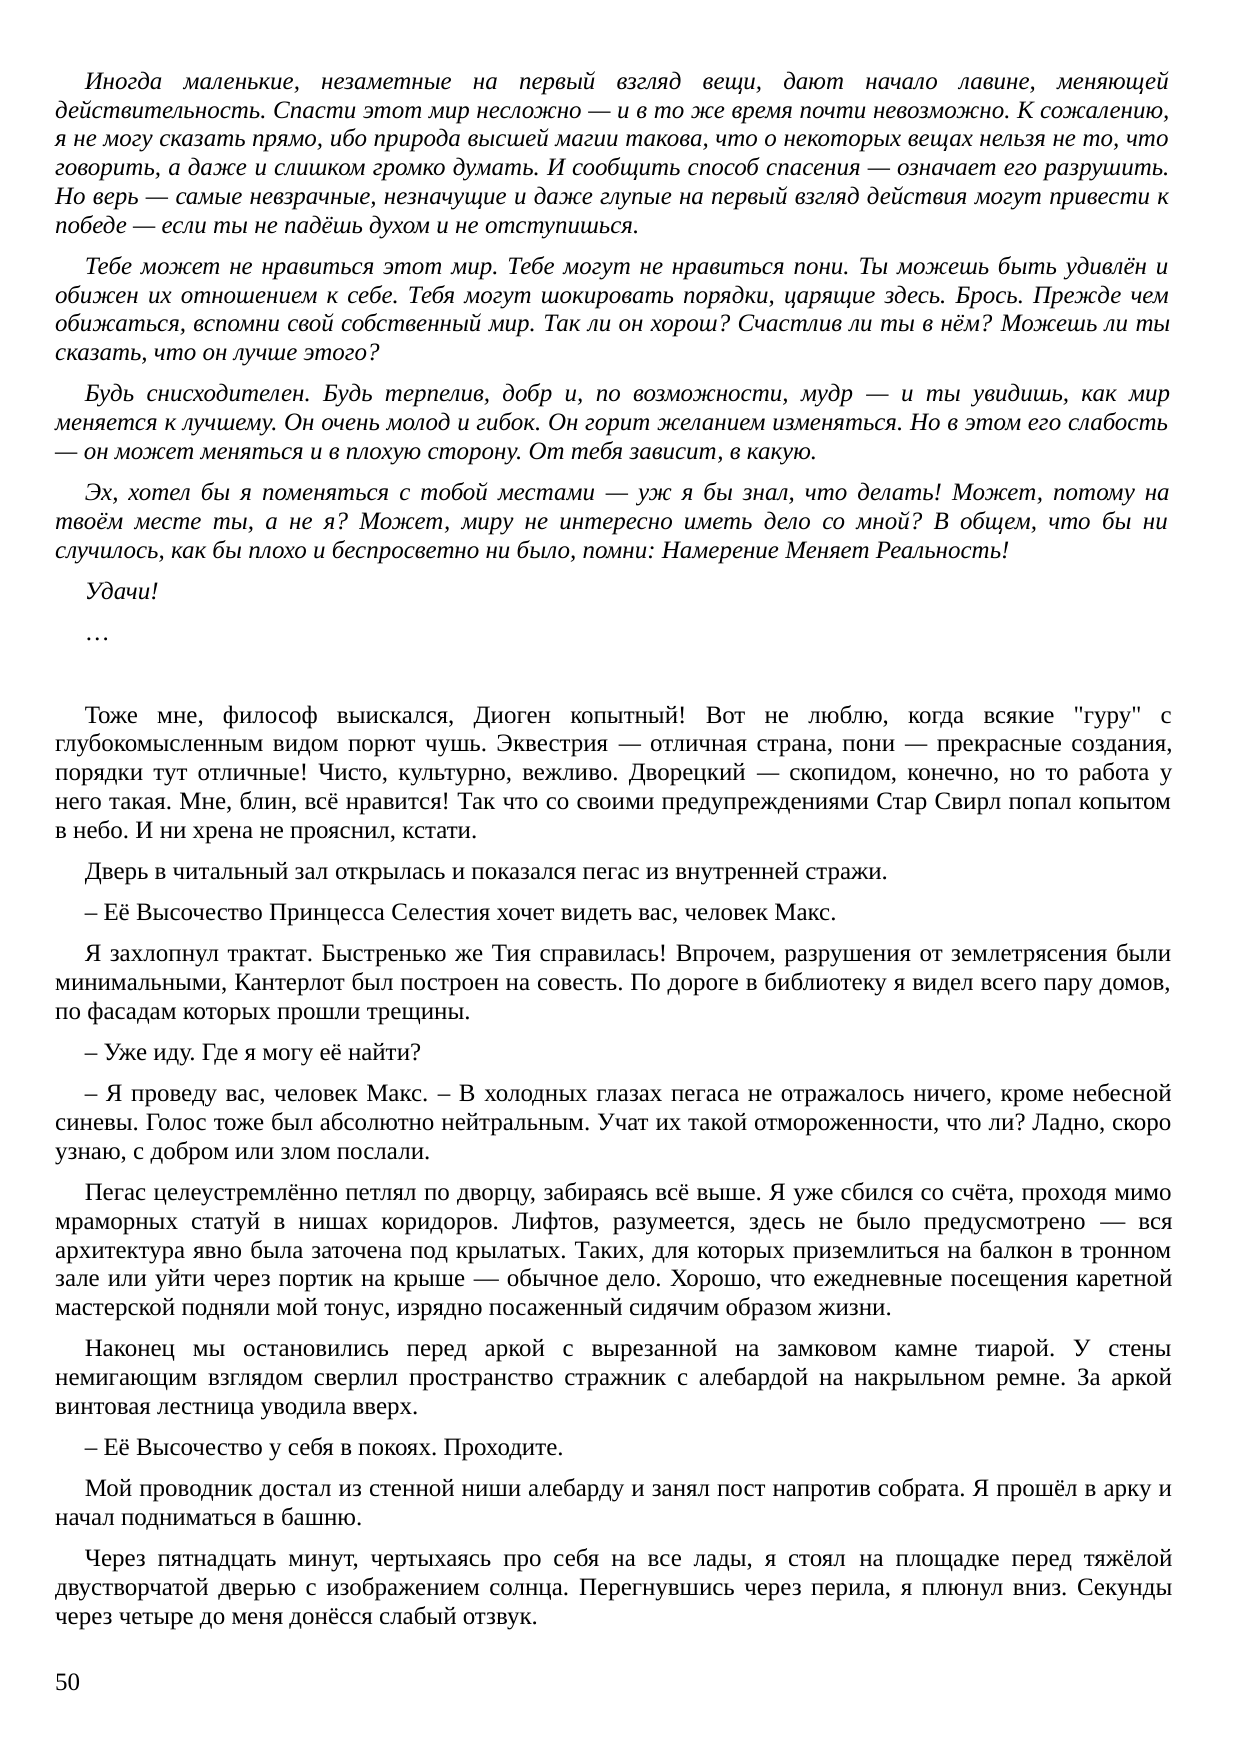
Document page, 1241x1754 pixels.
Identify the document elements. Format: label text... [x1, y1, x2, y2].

text Дверь в читальный зал открылась и показался пегас из внутренней стражи. [55, 856, 1173, 885]
text Через пятнадцать минут, чертыхаясь про себя на все лады, я стоял на площадке перед тяжёлой двустворчатой дверью с изображением солнца. Перегнувшись через перила, я плюнул вниз. Секунды через четыре до меня донёсся слабый отзвук. [55, 1543, 1173, 1630]
text Наконец мы остановились перед аркой с вырезанной на замковом камне тиарой. У стены немигающим взглядом сверлил пространство стражник с алебардой на накрыльном ремне. За аркой винтовая лестница уводила вверх. [55, 1333, 1173, 1420]
text – Я проведу вас, человек Макс. – В холодных глазах пегаса не отражалось ничего, кроме небесной синевы. Голос тоже был абсолютно нейтральным. Учат их такой отмороженности, что ли? Ладно, скоро узнаю, с добром или злом послали. [55, 1078, 1173, 1165]
text Тоже мне, философ выискался, Диоген копытный! Вот не люблю, когда всякие "гуру" с глубокомысленным видом порют чушь. Эквестрия — отличная страна, пони — прекрасные создания, порядки тут отличные! Чисто, культурно, вежливо. Дворецкий — скопидом, конечно, но то работа у него такая. Мне, блин, всё нравится! Так что со своими предупреждениями Стар Свирл попал копытом в небо. И ни хрена не прояснил, кстати. [55, 700, 1173, 843]
text Иногда маленькие, незаметные на первый взгляд вещи, дают начало лавине, меняющей действительность. Спасти этот мир несложно — и в то же время почти невозможно. К сожалению, я не могу сказать прямо, ибо природа высшей магии такова, что о некоторых вещах нельзя не то, что говорить, а даже и слишком громко думать. И сообщить способ спасения — означает его разрушить. Но верь — самые невзрачные, незначущие и даже глупые на первый взгляд действия могут привести к победе — если ты не падёшь духом и не отступишься. [55, 66, 1173, 238]
text Я захлопнул трактат. Быстренько же Тия справилась! Впрочем, разрушения от землетрясения были минимальными, Кантерлот был построен на совесть. По дороге в библиотеку я видел всего пару домов, по фасадам которых прошли трещины. [55, 938, 1173, 1025]
text Эх, хотел бы я поменяться с тобой местами — уж я бы знал, что делать! Может, потому на твоём месте ты, а не я? Может, миру не интересно иметь дело со мной? В общем, что бы ни случилось, как бы плохо и беспросветно ни было, помни: Намерение Меняет Реальность! [55, 477, 1173, 563]
text – Уже иду. Где я могу её найти? [55, 1037, 1173, 1066]
text Удачи! [55, 576, 1173, 605]
text Тебе может не нравиться этот мир. Тебе могут не нравиться пони. Ты можешь быть удивлён и обижен их отношением к себе. Тебя могут шокировать порядки, царящие здесь. Брось. Прежде чем обижаться, вспомни свой собственный мир. Так ли он хорош? Счастлив ли ты в нём? Можешь ли ты сказать, что он лучше этого? [55, 251, 1173, 366]
text – Её Высочество у себя в покоях. Проходите. [55, 1432, 1173, 1461]
text Пегас целеустремлённо петлял по дворцу, забираясь всё выше. Я уже сбился со счёта, проходя мимо мраморных статуй в нишах коридоров. Лифтов, разумеется, здесь не было предусмотрено — вся архитектура явно была заточена под крылатых. Таких, для которых приземлиться на балкон в тронном зале или уйти через портик на крыше — обычное дело. Хорошо, что ежедневные посещения каретной мастерской подняли мой тонус, изрядно посаженный сидячим образом жизни. [55, 1177, 1173, 1321]
text Будь снисходителен. Будь терпелив, добр и, по возможности, мудр — и ты увидишь, как мир меняется к лучшему. Он очень молод и гибок. Он горит желанием изменяться. Но в этом его слабость — он может меняться и в плохую сторону. От тебя зависит, в какую. [55, 378, 1173, 465]
text – Её Высочество Принцесса Селестия хочет видеть вас, человек Макс. [55, 897, 1173, 926]
text … [55, 617, 1173, 646]
text Мой проводник достал из стенной ниши алебарду и занял пост напротив собрата. Я прошёл в арку и начал подниматься в башню. [55, 1473, 1173, 1531]
